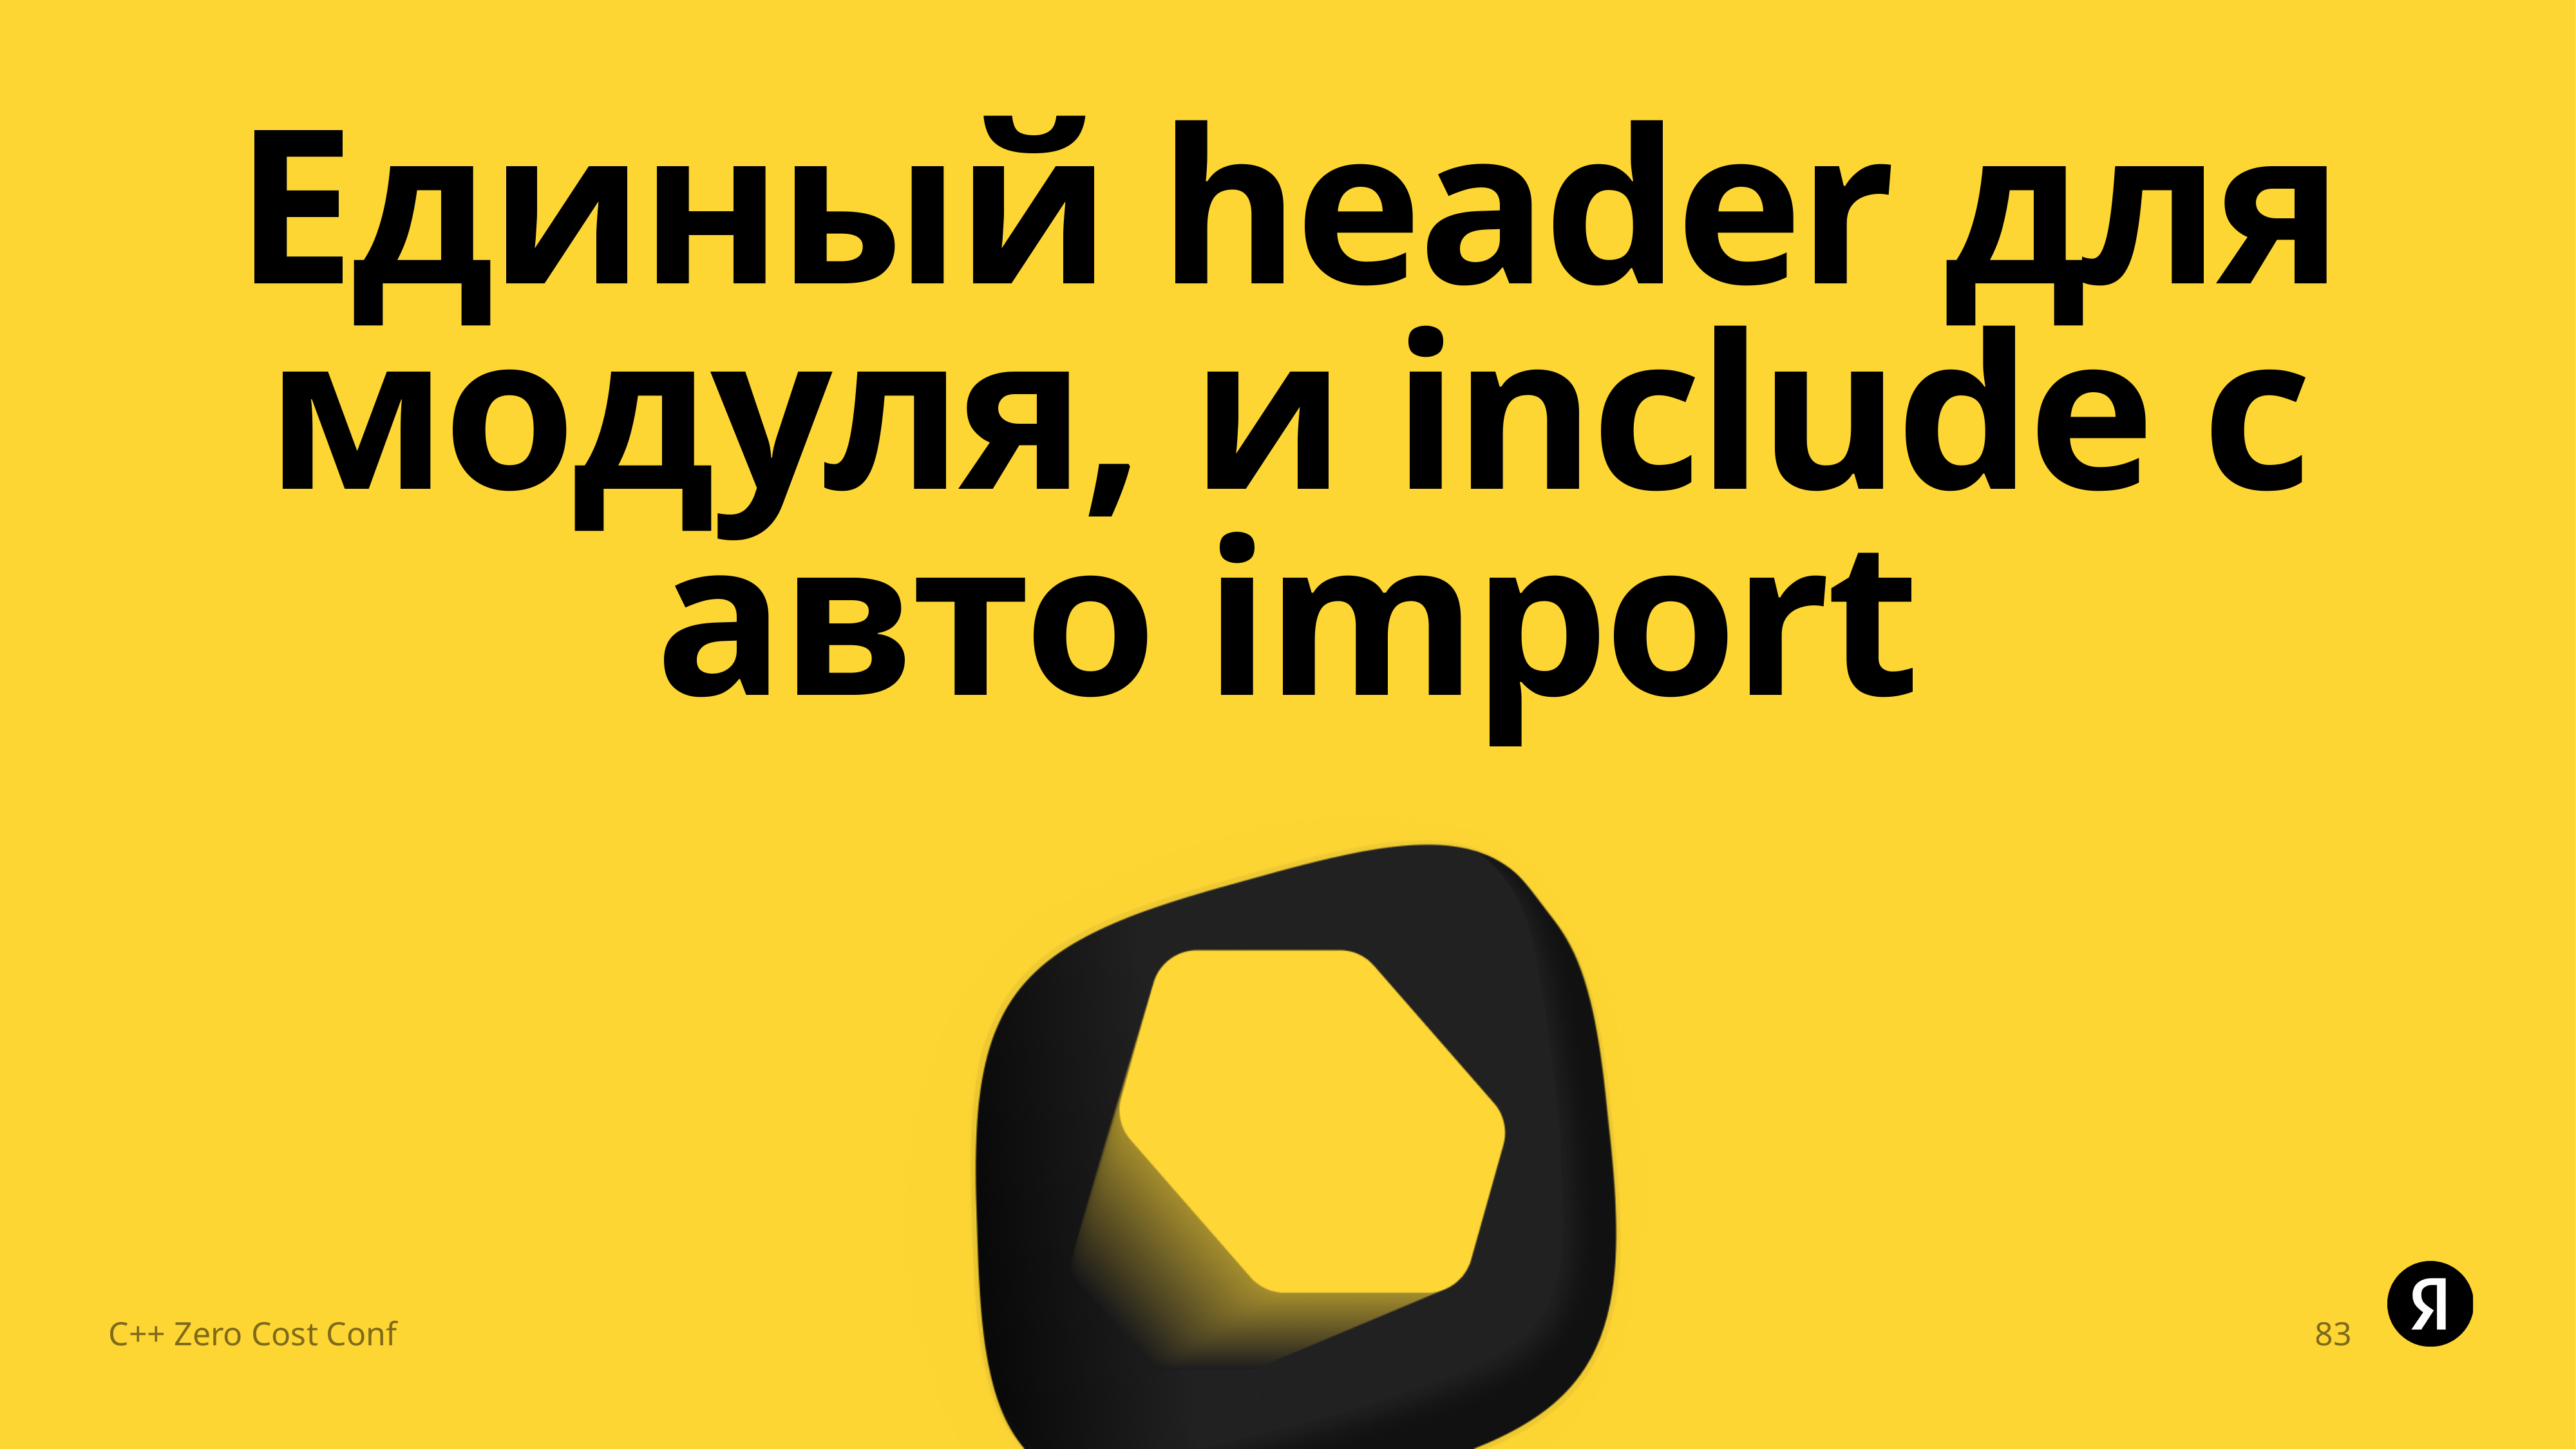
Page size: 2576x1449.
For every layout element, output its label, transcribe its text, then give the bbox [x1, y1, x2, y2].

title Единый header для модуля, и include с авто import [104, 97, 2471, 329]
picture [578, 782, 1938, 1449]
picture [2387, 1261, 2474, 1347]
